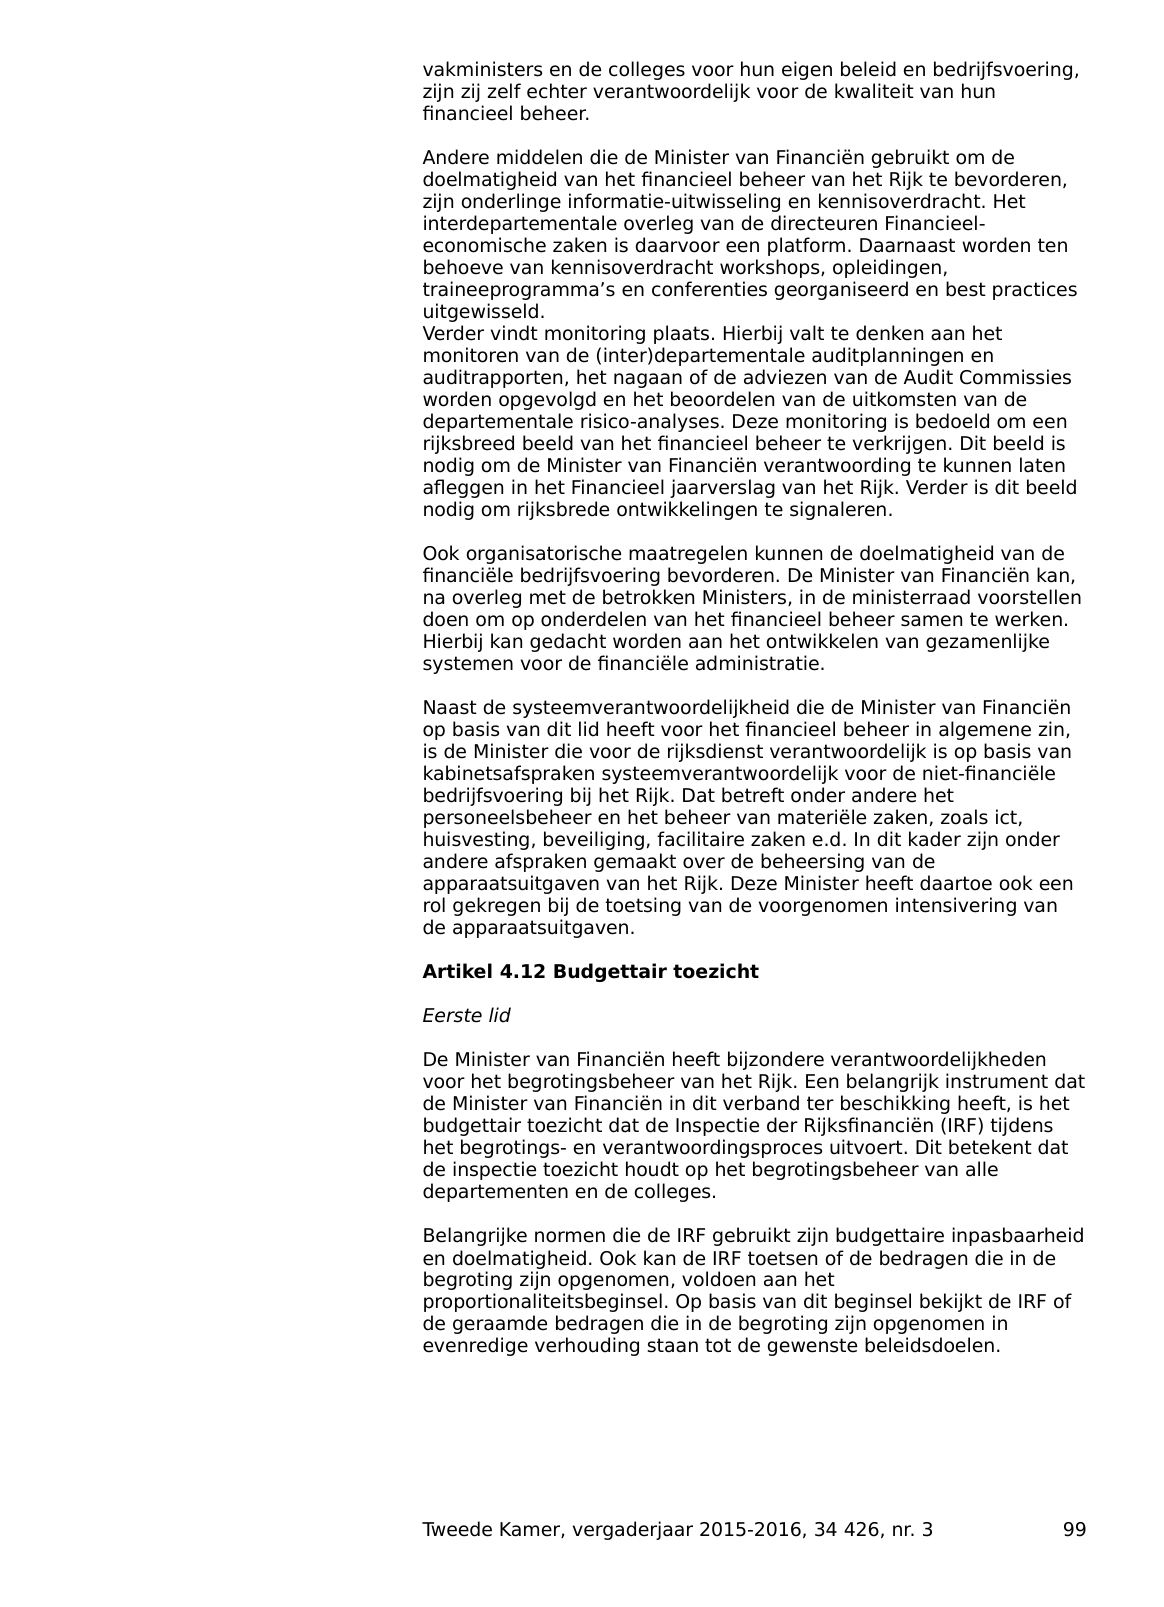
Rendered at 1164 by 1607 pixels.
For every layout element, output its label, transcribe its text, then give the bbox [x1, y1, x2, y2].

text vakministers en de colleges voor hun eigen beleid en bedrijfsvoering, zijn zij zelf echter verantwoordelijk voor de kwaliteit van hun financieel beheer. [422, 59, 1087, 125]
text Verder vindt monitoring plaats. Hierbij valt te denken aan het monitoren van de (inter)departementale auditplanningen en auditrapporten, het nagaan of de adviezen van de Audit Commissies worden opgevolgd en het beoordelen van de uitkomsten van de departementale risico-analyses. Deze monitoring is bedoeld om een rijksbreed beeld van het financieel beheer te verkrijgen. Dit beeld is nodig om de Minister van Financiën verantwoording te kunnen laten afleggen in het Financieel jaarverslag van het Rijk. Verder is dit beeld nodig om rijksbrede ontwikkelingen te signaleren. [422, 323, 1087, 521]
subtitle Eerste lid [422, 1005, 1087, 1027]
text Ook organisatorische maatregelen kunnen de doelmatigheid van de financiële bedrijfsvoering bevorderen. De Minister van Financiën kan, na overleg met de betrokken Ministers, in de ministerraad voorstellen doen om op onderdelen van het financieel beheer samen te werken. Hierbij kan gedacht worden aan het ontwikkelen van gezamenlijke systemen voor de financiële administratie. [422, 543, 1087, 675]
text De Minister van Financiën heeft bijzondere verantwoordelijkheden voor het begrotingsbeheer van het Rijk. Een belangrijk instrument dat de Minister van Financiën in dit verband ter beschikking heeft, is het budgettair toezicht dat de Inspectie der Rijksfinanciën (IRF) tijdens het begrotings- en verantwoordingsproces uitvoert. Dit betekent dat de inspectie toezicht houdt op het begrotingsbeheer van alle departementen en de colleges. [422, 1049, 1087, 1203]
text Belangrijke normen die de IRF gebruikt zijn budgettaire inpasbaarheid en doelmatigheid. Ook kan de IRF toetsen of de bedragen die in de begroting zijn opgenomen, voldoen aan het proportionaliteitsbeginsel. Op basis van dit beginsel bekijkt de IRF of de geraamde bedragen die in de begroting zijn opgenomen in evenredige verhouding staan tot de gewenste beleidsdoelen. [422, 1225, 1087, 1357]
text Andere middelen die de Minister van Financiën gebruikt om de doelmatigheid van het financieel beheer van het Rijk te bevorderen, zijn onderlinge informatie-uitwisseling en kennisoverdracht. Het interdepartementale overleg van de directeuren Financieel-economische zaken is daarvoor een platform. Daarnaast worden ten behoeve van kennisoverdracht workshops, opleidingen, traineeprogramma’s en conferenties georganiseerd en best practices uitgewisseld. [422, 147, 1087, 323]
text Naast de systeemverantwoordelijkheid die de Minister van Financiën op basis van dit lid heeft voor het financieel beheer in algemene zin, is de Minister die voor de rijksdienst verantwoordelijk is op basis van kabinetsafspraken systeemverantwoordelijk voor de niet-financiële bedrijfsvoering bij het Rijk. Dat betreft onder andere het personeelsbeheer en het beheer van materiële zaken, zoals ict, huisvesting, beveiliging, facilitaire zaken e.d. In dit kader zijn onder andere afspraken gemaakt over de beheersing van de apparaatsuitgaven van het Rijk. Deze Minister heeft daartoe ook een rol gekregen bij de toetsing van de voorgenomen intensivering van de apparaatsuitgaven. [422, 697, 1087, 939]
subtitle Artikel 4.12 Budgettair toezicht [422, 961, 1087, 983]
